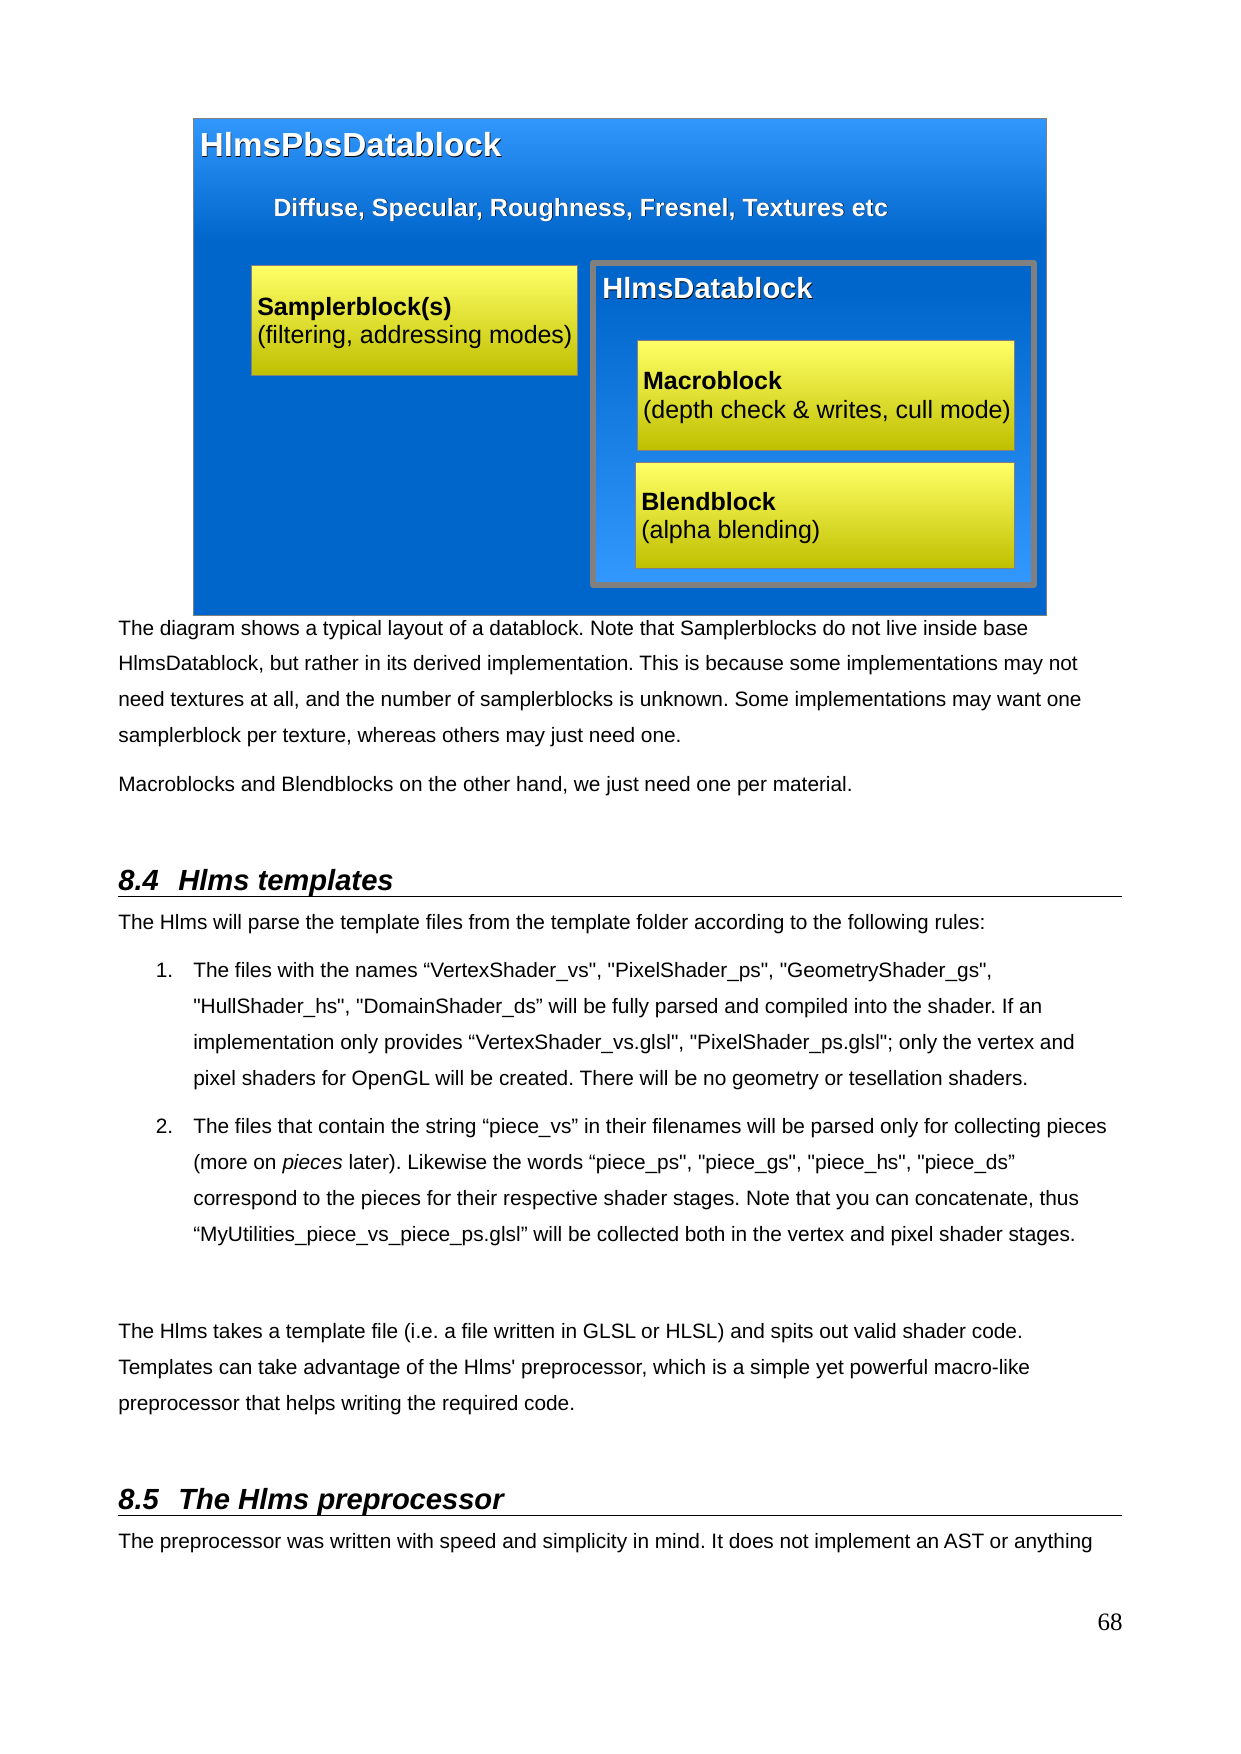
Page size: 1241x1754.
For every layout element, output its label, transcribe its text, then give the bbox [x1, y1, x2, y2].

subtitle The Hlms preprocessor [118, 1482, 1122, 1515]
text The Hlms will parse the template files from the template folder according to the following rules: [118, 909, 1122, 933]
list The files that contain the string “piece_vs” in their filenames will be parsed only for collecting pieces (more on pieces later). Likewise the words “piece_ps", "piece_gs", "piece_hs", "piece_ds” correspond to the pieces for their respective shader stages. Note that you can concatenate, thus “MyUtilities_piece_vs_piece_ps.glsl” will be collected both in the vertex and pixel shader stages. [156, 1114, 1122, 1246]
text The preprocessor was written with speed and simplicity in mind. It does not implement an AST or anything [118, 1529, 1122, 1553]
text The diagram shows a typical layout of a datablock. Note that Samplerblocks do not live inside base HlmsDatablock, but rather in its derived implementation. This is because some implementations may not need textures at all, and the number of samplerblocks is unknown. Some implementations may want one samplerblock per texture, whereas others may just need one. [118, 615, 1122, 747]
text The Hlms takes a template file (i.e. a file written in GLSL or HLSL) and spits out valid shader code. Templates can take advantage of the Hlms' preprocessor, which is a simple yet powerful macro-like preprocessor that helps writing the required code. [118, 1319, 1122, 1415]
subtitle Hlms templates [118, 862, 1122, 896]
text Macroblocks and Blendblocks on the other hand, we just need one per material. [118, 772, 1122, 796]
list The files with the names “VertexShader_vs", "PixelShader_ps", "GeometryShader_gs", "HullShader_hs", "DomainShader_ds” will be fully parsed and compiled into the shader. If an implementation only provides “VertexShader_vs.glsl", "PixelShader_ps.glsl"; only the vertex and pixel shaders for OpenGL will be created. There will be no geometry or tesellation shaders. [156, 958, 1122, 1090]
